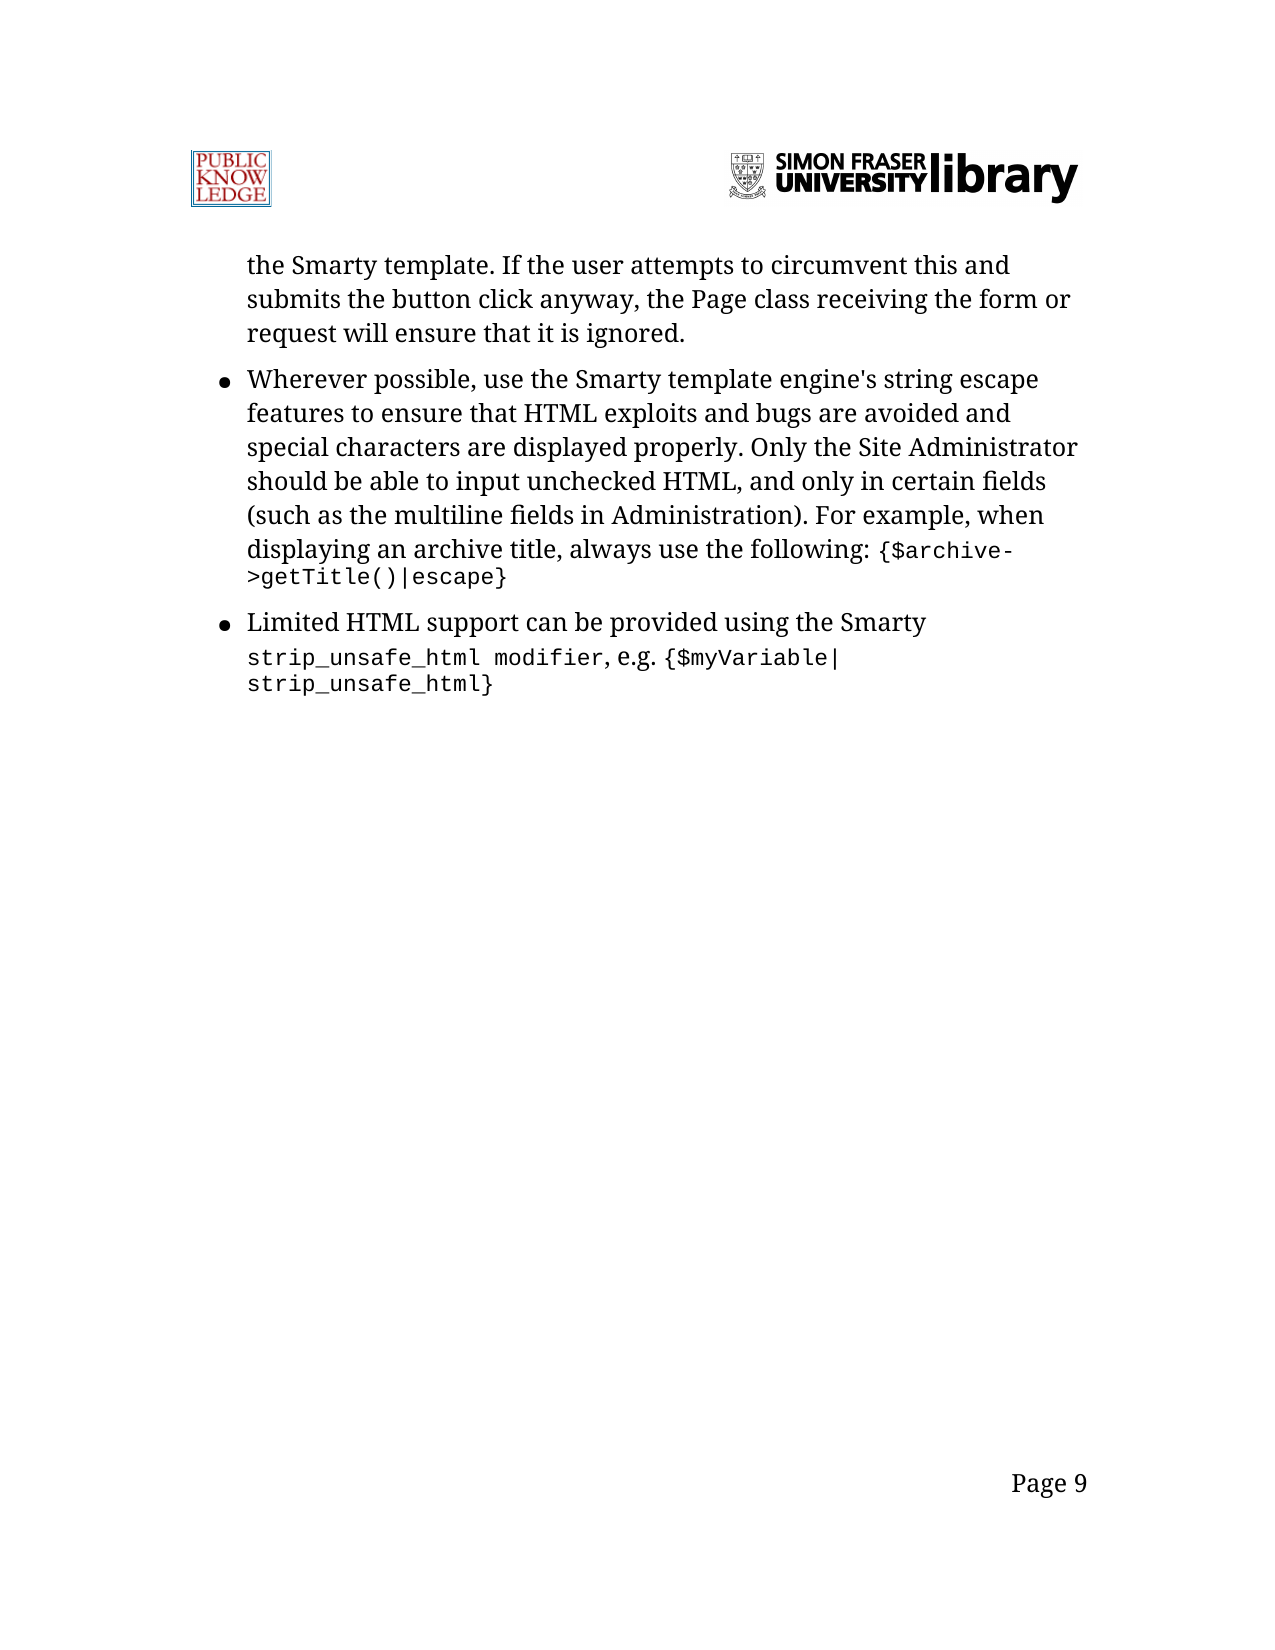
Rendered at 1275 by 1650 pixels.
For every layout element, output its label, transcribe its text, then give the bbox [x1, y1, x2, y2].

picture [193, 150, 272, 205]
list Limited HTML support can be provided using the Smarty strip_unsafe_html modifier, e.g. {$myVariable|strip_unsafe_html} [217, 604, 1087, 698]
picture [723, 150, 1083, 207]
list Wherever possible, use the Smarty template engine's string escape features to ensure that HTML exploits and bugs are avoided and special characters are displayed properly. Only the Site Administrator should be able to input unchecked HTML, and only in certain fields (such as the multiline fields in Administration). For example, when displaying an archive title, always use the following: {$archive->getTitle()|escape} [217, 362, 1087, 592]
list the Smarty template. If the user attempts to circumvent this and submits the button click anyway, the Page class receiving the form or request will ensure that it is ignored. [217, 247, 1087, 349]
